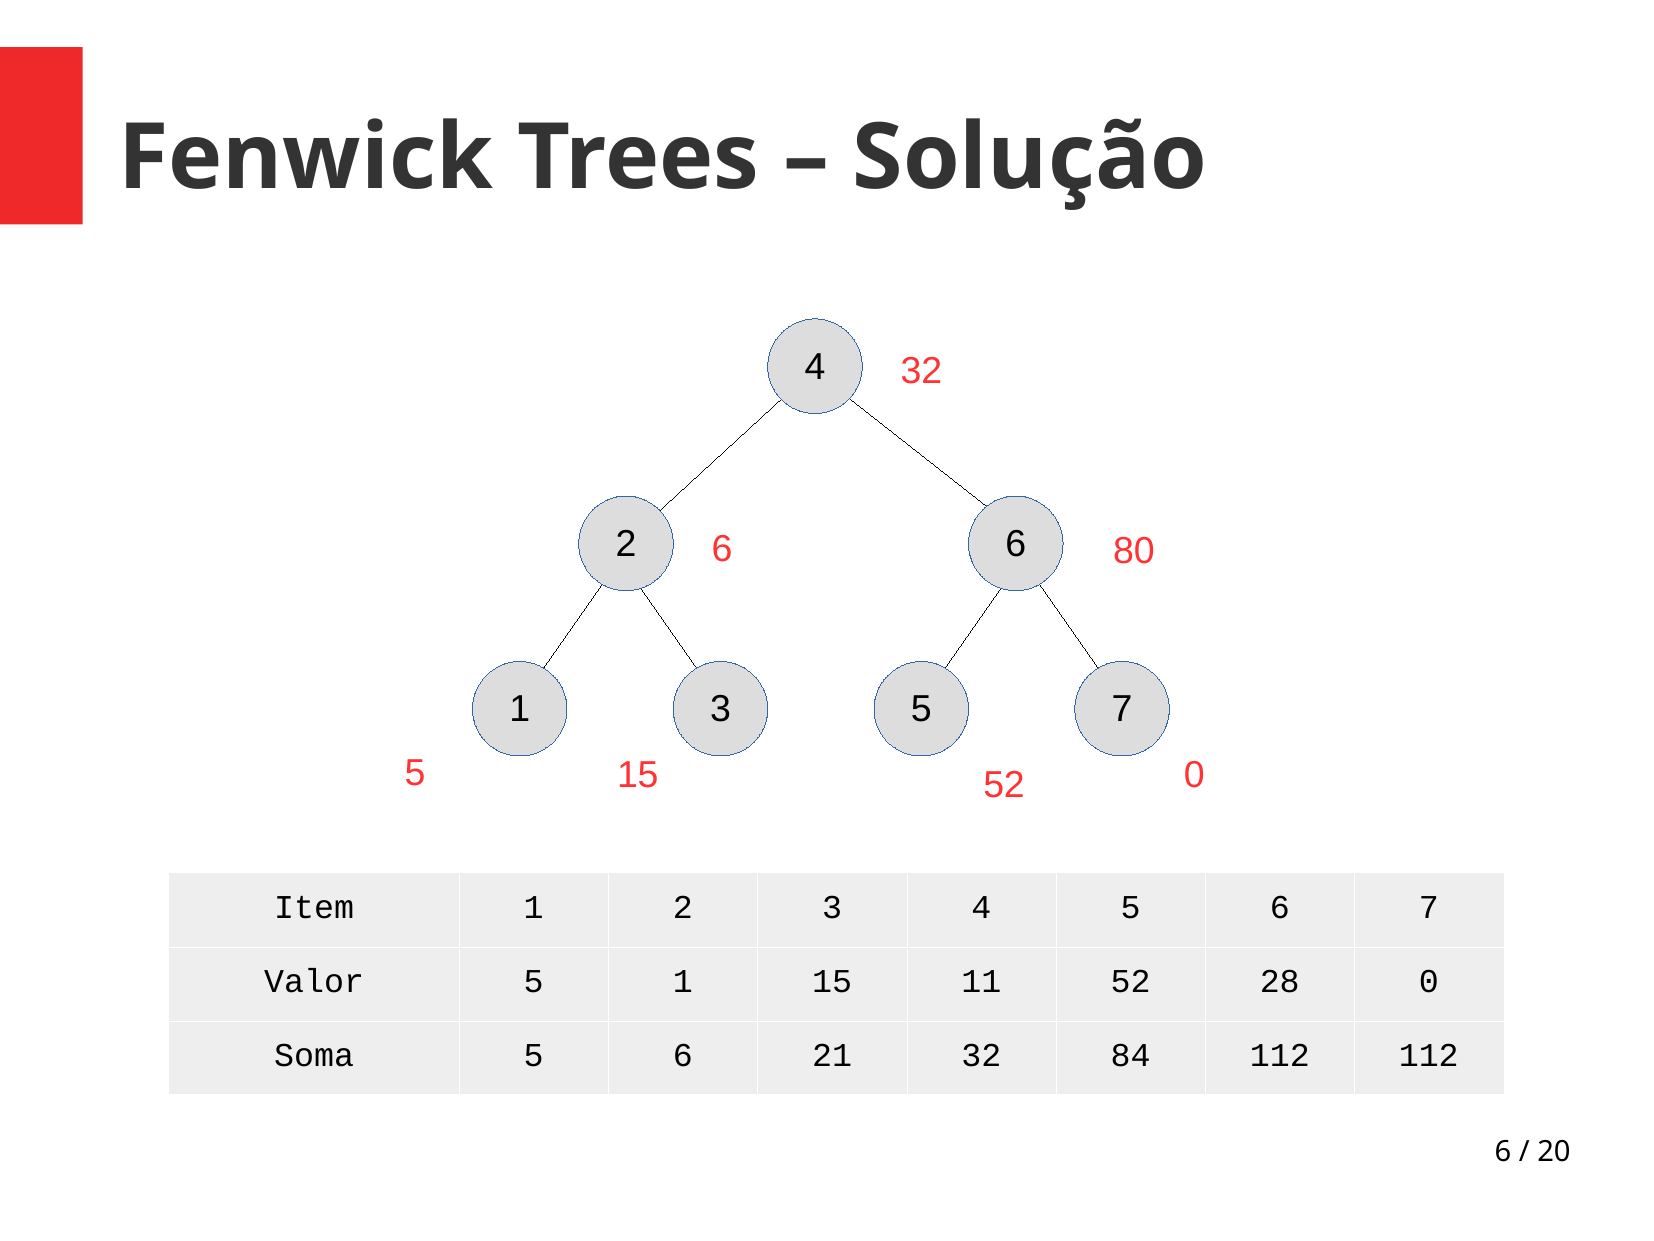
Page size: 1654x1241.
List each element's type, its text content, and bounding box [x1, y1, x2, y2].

table_cell 11 [908, 948, 1056, 1021]
table_cell 28 [1206, 948, 1354, 1021]
table_header Item [169, 873, 459, 947]
table_cell Soma [169, 1022, 459, 1094]
text_box 1 [472, 661, 567, 756]
table_cell 6 [609, 1022, 757, 1094]
text_box 5 [874, 661, 969, 756]
table_header 1 [460, 873, 608, 947]
table_cell 15 [758, 948, 907, 1021]
table_cell 1 [609, 948, 757, 1021]
table_header 2 [609, 873, 757, 947]
text_box 2 [578, 496, 674, 591]
text_box 4 [767, 318, 863, 414]
table_cell Valor [169, 948, 459, 1021]
text_box 6 [968, 496, 1064, 591]
table_cell 32 [908, 1022, 1056, 1094]
table_cell 112 [1206, 1022, 1354, 1094]
text_box 7 [1074, 661, 1170, 756]
title Fenwick Trees – Solução [118, 49, 1571, 257]
text_box 5 [389, 744, 473, 801]
text_box 80 [1098, 521, 1182, 579]
text_box 52 [968, 755, 1052, 813]
text_box 15 [602, 746, 686, 804]
table_header 7 [1355, 873, 1504, 947]
table_header 6 [1206, 873, 1354, 947]
table_cell 5 [460, 948, 608, 1021]
text_box 32 [885, 342, 969, 400]
table_cell 21 [758, 1022, 907, 1094]
table_cell 5 [460, 1022, 608, 1094]
table_cell 52 [1057, 948, 1205, 1021]
table_header 4 [908, 873, 1056, 947]
text_box 0 [1169, 746, 1252, 804]
table_header 5 [1057, 873, 1205, 947]
text_box 6 [696, 519, 780, 577]
text_box 3 [673, 661, 768, 756]
table_cell 0 [1355, 948, 1504, 1021]
table_cell 112 [1355, 1022, 1504, 1094]
table_cell 84 [1057, 1022, 1205, 1094]
table_header 3 [758, 873, 907, 947]
